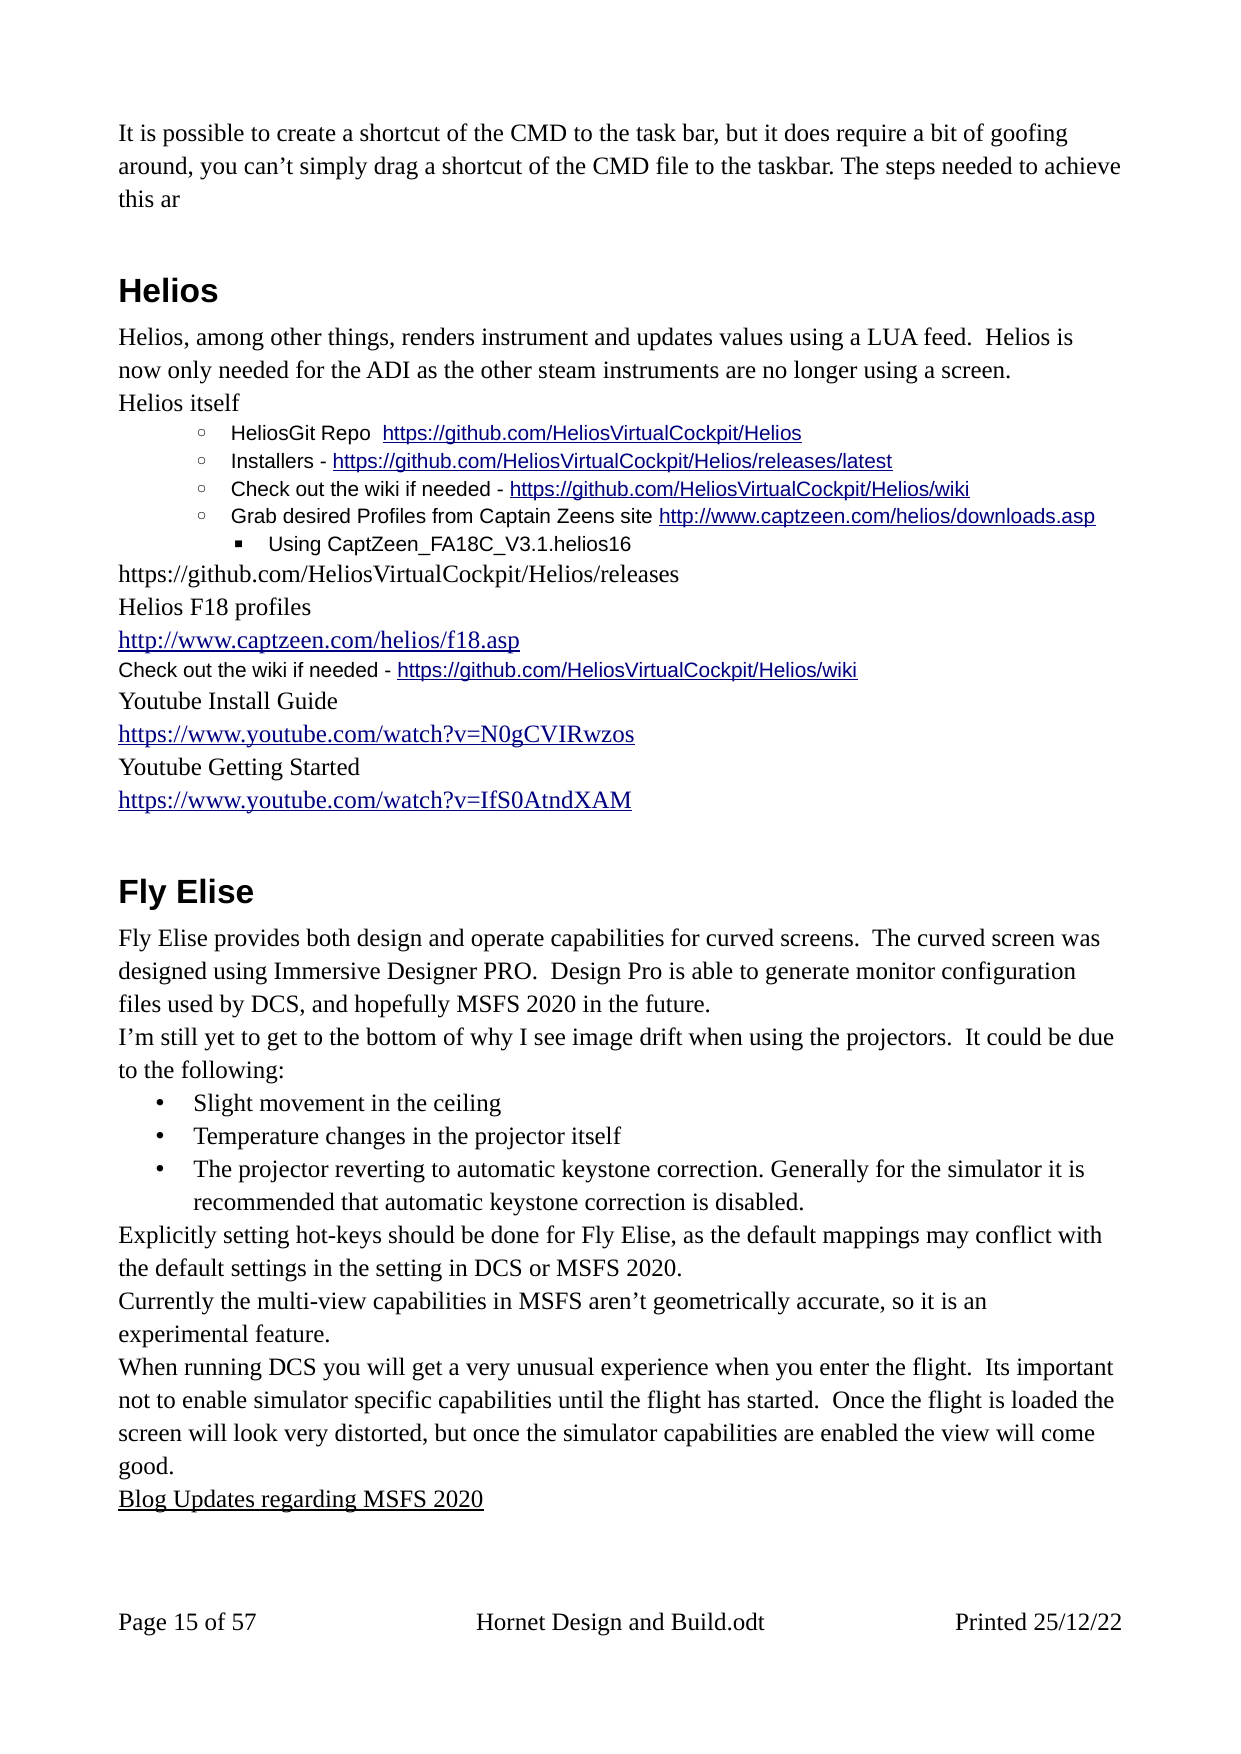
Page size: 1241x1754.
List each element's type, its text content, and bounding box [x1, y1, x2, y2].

text Currently the multi-view capabilities in MSFS aren’t geometrically accurate, so it is an experimental feature. [118, 1286, 1122, 1348]
text Blog Updates regarding MSFS 2020 [118, 1484, 1122, 1513]
text https://github.com/HeliosVirtualCockpit/Helios/releases [118, 559, 1122, 588]
list Check out the wiki if needed - https://github.com/HeliosVirtualCockpit/Helios/wiki [193, 476, 1122, 501]
text https://www.youtube.com/watch?v=IfS0AtndXAM [118, 785, 1122, 814]
list Temperature changes in the projector itself [156, 1121, 1122, 1150]
text Youtube Getting Started [118, 752, 1122, 781]
text Check out the wiki if needed - https://github.com/HeliosVirtualCockpit/Helios/wiki [118, 658, 1122, 682]
text When running DCS you will get a very unusual experience when you enter the flight. Its important not to enable simulator specific capabilities until the flight has started. Once the flight is loaded the screen will look very distorted, but once the simulator capabilities are enabled the view will come good. [118, 1352, 1122, 1480]
text http://www.captzeen.com/helios/f18.asp [118, 625, 1122, 654]
text Helios F18 profiles [118, 592, 1122, 621]
list Grab desired Profiles from Captain Zeens site http://www.captzeen.com/helios/downloads.asp [193, 504, 1122, 528]
list Slight movement in the ceiling [156, 1088, 1122, 1117]
text Helios, among other things, renders instrument and updates values using a LUA feed. Helios is now only needed for the ADI as the other steam instruments are no longer using a screen. [118, 322, 1122, 384]
list Using CaptZeen_FA18C_V3.1.helios16 [231, 532, 1122, 556]
text https://www.youtube.com/watch?v=N0gCVIRwzos [118, 719, 1122, 748]
text Explicitly setting hot-keys should be done for Fly Elise, as the default mappings may conflict with the default settings in the setting in DCS or MSFS 2020. [118, 1220, 1122, 1282]
text Helios itself [118, 388, 1122, 417]
text Youtube Install Guide [118, 686, 1122, 714]
text I’m still yet to get to the bottom of why I see image drift when using the projectors. It could be due to the following: [118, 1022, 1122, 1084]
subtitle Fly Elise [118, 872, 1122, 910]
list Installers - https://github.com/HeliosVirtualCockpit/Helios/releases/latest [193, 449, 1122, 473]
text Fly Elise provides both design and operate capabilities for curved screens. The curved screen was designed using Immersive Designer PRO. Design Pro is able to generate monitor configuration files used by DCS, and hopefully MSFS 2020 in the future. [118, 923, 1122, 1018]
list HeliosGit Repo https://github.com/HeliosVirtualCockpit/Helios [193, 421, 1122, 445]
text It is possible to create a shortcut of the CMD to the task bar, but it does require a bit of goofing around, you can’t simply drag a shortcut of the CMD file to the taskbar. The steps needed to achieve this ar [118, 118, 1122, 213]
subtitle Helios [118, 271, 1122, 310]
list The projector reverting to automatic keystone correction. Generally for the simulator it is recommended that automatic keystone correction is disabled. [156, 1154, 1122, 1216]
